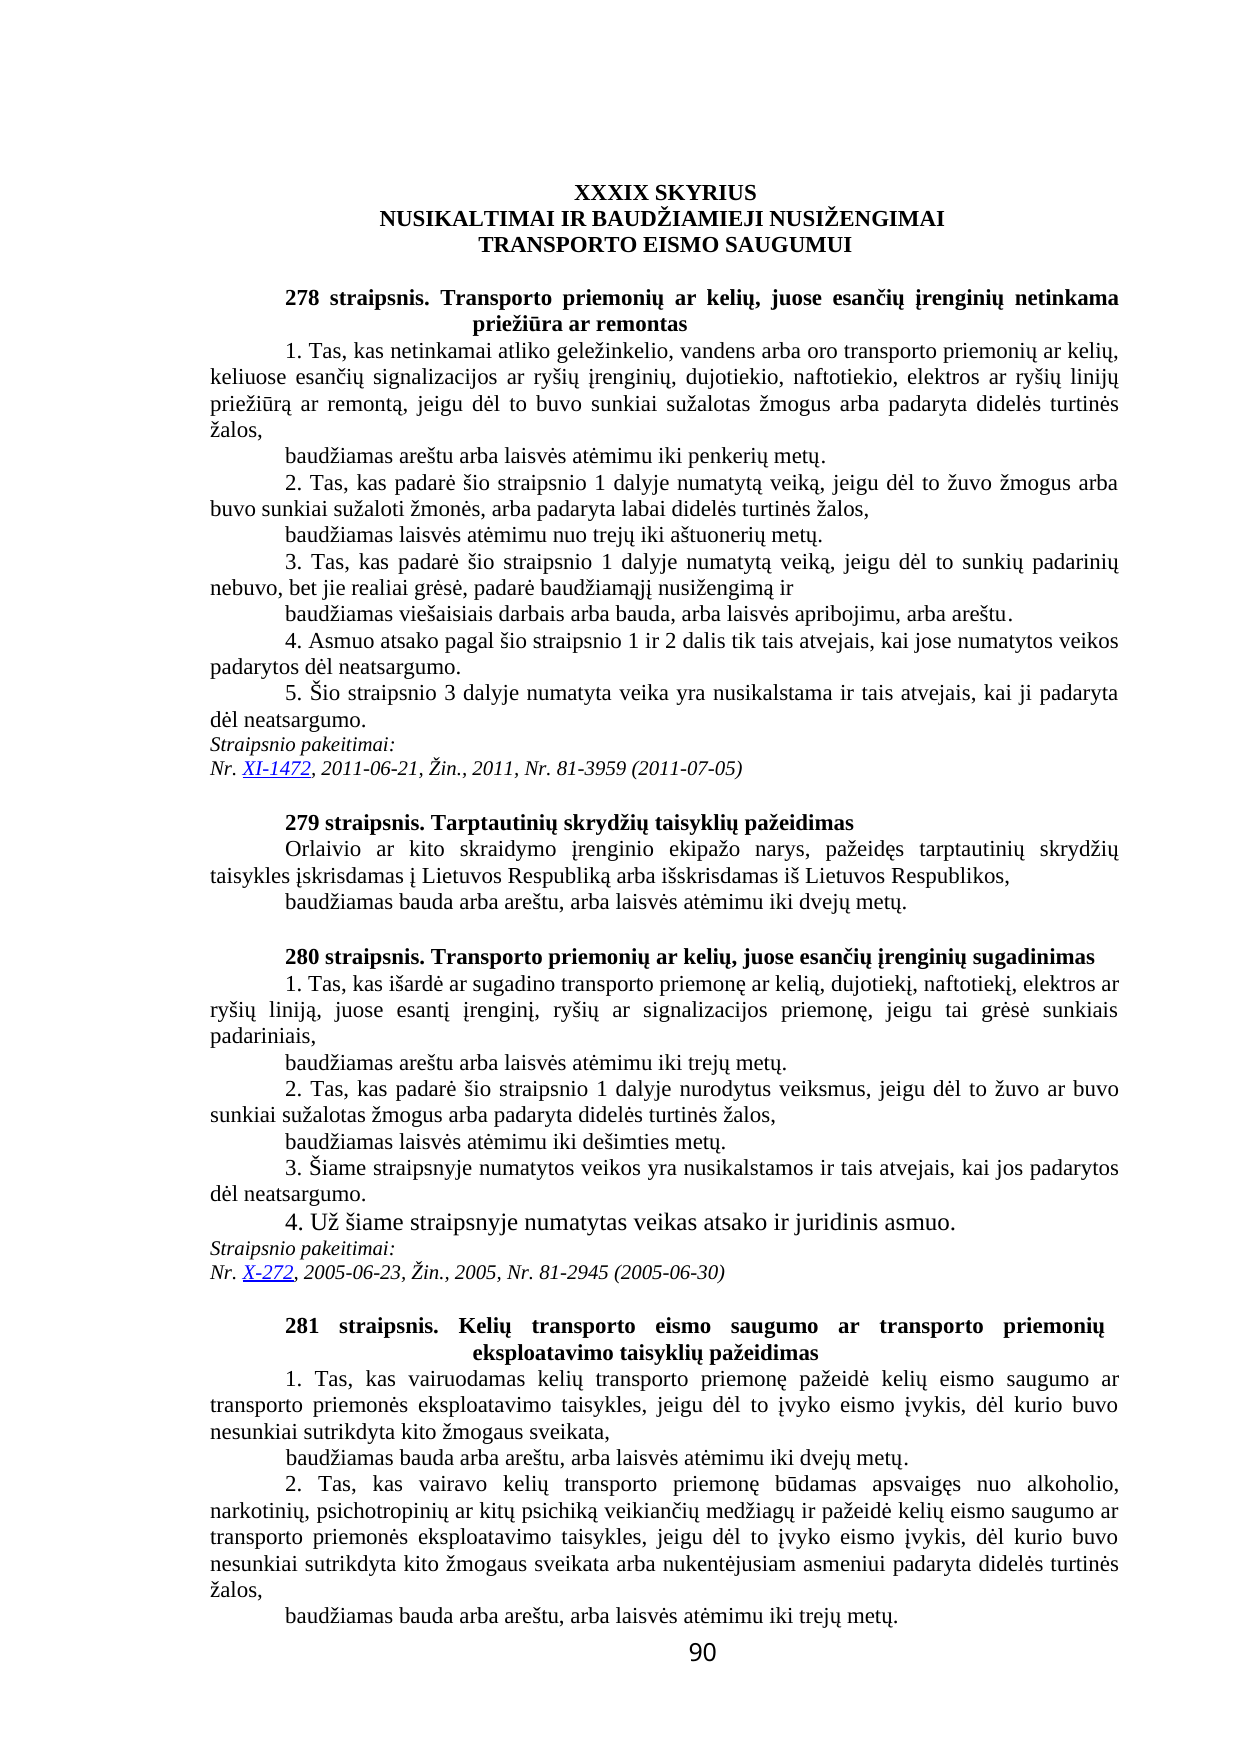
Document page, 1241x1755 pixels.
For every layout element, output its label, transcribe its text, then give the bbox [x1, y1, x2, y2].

text 2. Tas, kas padarė šio straipsnio 1 dalyje nurodytus veiksmus, jeigu dėl to žuvo ar buvo sunkiai sužalotas žmogus arba padaryta didelės turtinės žalos, [210, 1075, 1120, 1128]
text baudžiamas laisvės atėmimu iki dešimties metų. [210, 1128, 1120, 1154]
text Nr. XI-1472, 2011-06-21, Žin., 2011, Nr. 81-3959 (2011-07-05) [210, 756, 1120, 780]
text 3. Šiame straipsnyje numatytos veikos yra nusikalstamos ir tais atvejais, kai jos padarytos dėl neatsargumo. [210, 1154, 1120, 1207]
text 1. Tas, kas išardė ar sugadino transporto priemonę ar kelią, dujotiekį, naftotiekį, elektros ar ryšių liniją, juose esantį įrenginį, ryšių ar signalizacijos priemonę, jeigu tai grėsė sunkiais padariniais, [210, 969, 1120, 1049]
text baudžiamas areštu arba laisvės atėmimu iki penkerių metų. [210, 442, 1120, 469]
text 3. Tas, kas padarė šio straipsnio 1 dalyje numatytą veiką, jeigu dėl to sunkių padarinių nebuvo, bet jie realiai grėsė, padarė baudžiamąjį nusižengimą ir [210, 548, 1120, 600]
text 2. Tas, kas vairavo kelių transporto priemonę būdamas apsvaigęs nuo alkoholio, narkotinių, psichotropinių ar kitų psichiką veikiančių medžiagų ir pažeidė kelių eismo saugumo ar transporto priemonės eksploatavimo taisykles, jeigu dėl to įvyko eismo įvykis, dėl kurio buvo nesunkiai sutrikdyta kito žmogaus sveikata arba nukentėjusiam asmeniui padaryta didelės turtinės žalos, [210, 1471, 1120, 1602]
text 4. Asmuo atsako pagal šio straipsnio 1 ir 2 dalis tik tais atvejais, kai jose numatytos veikos padarytos dėl neatsargumo. [210, 627, 1120, 679]
text baudžiamas bauda arba areštu, arba laisvės atėmimu iki dvejų metų. [210, 1444, 1106, 1471]
text 5. Šio straipsnio 3 dalyje numatyta veika yra nusikalstama ir tais atvejais, kai ji padaryta dėl neatsargumo. [210, 679, 1120, 732]
text 2. Tas, kas padarė šio straipsnio 1 dalyje numatytą veiką, jeigu dėl to žuvo žmogus arba buvo sunkiai sužaloti žmonės, arba padaryta labai didelės turtinės žalos, [210, 469, 1120, 521]
text 279 straipsnis. Tarptautinių skrydžių taisyklių pažeidimas [210, 809, 1120, 835]
text Nr. X-272, 2005-06-23, Žin., 2005, Nr. 81-2945 (2005-06-30) [210, 1259, 1120, 1284]
text baudžiamas bauda arba areštu, arba laisvės atėmimu iki trejų metų. [210, 1602, 1120, 1629]
text 278 straipsnis. Transporto priemonių ar kelių, juose esančių įrenginių netinkama priežiūra ar remontas [285, 284, 1120, 337]
text XXXIX SKYRIUS [210, 179, 1120, 205]
text Orlaivio ar kito skraidymo įrenginio ekipažo narys, pažeidęs tarptautinių skrydžių taisykles įskrisdamas į Lietuvos Respubliką arba išskrisdamas iš Lietuvos Respublikos, [210, 835, 1120, 888]
text baudžiamas laisvės atėmimu nuo trejų iki aštuonerių metų. [210, 521, 1120, 548]
text Straipsnio pakeitimai: [210, 732, 1120, 756]
text 281 straipsnis. Kelių transporto eismo saugumo ar transporto priemonių eksploatavimo taisyklių pažeidimas [285, 1312, 1106, 1365]
text 4. Už šiame straipsnyje numatytas veikas atsako ir juridinis asmuo. [210, 1207, 1120, 1236]
text 1. Tas, kas netinkamai atliko geležinkelio, vandens arba oro transporto priemonių ar kelių, keliuose esančių signalizacijos ar ryšių įrenginių, dujotiekio, naftotiekio, elektros ar ryšių linijų priežiūrą ar remontą, jeigu dėl to buvo sunkiai sužalotas žmogus arba padaryta didelės turtinės žalos, [210, 337, 1120, 442]
text 280 straipsnis. Transporto priemonių ar kelių, juose esančių įrenginių sugadinimas [285, 943, 1120, 969]
text NUSIKALTIMAI IR BAUDŽIAMIEJI NUSIŽENGIMAI TRANSPORTO EISMO SAUGUMUI [210, 205, 1120, 258]
text baudžiamas areštu arba laisvės atėmimu iki trejų metų. [210, 1049, 1120, 1075]
text 1. Tas, kas vairuodamas kelių transporto priemonę pažeidė kelių eismo saugumo ar transporto priemonės eksploatavimo taisykles, jeigu dėl to įvyko eismo įvykis, dėl kurio buvo nesunkiai sutrikdyta kito žmogaus sveikata, [210, 1365, 1120, 1444]
text baudžiamas viešaisiais darbais arba bauda, arba laisvės apribojimu, arba areštu. [210, 600, 1120, 627]
text Straipsnio pakeitimai: [210, 1236, 1120, 1259]
text baudžiamas bauda arba areštu, arba laisvės atėmimu iki dvejų metų. [210, 888, 1120, 914]
